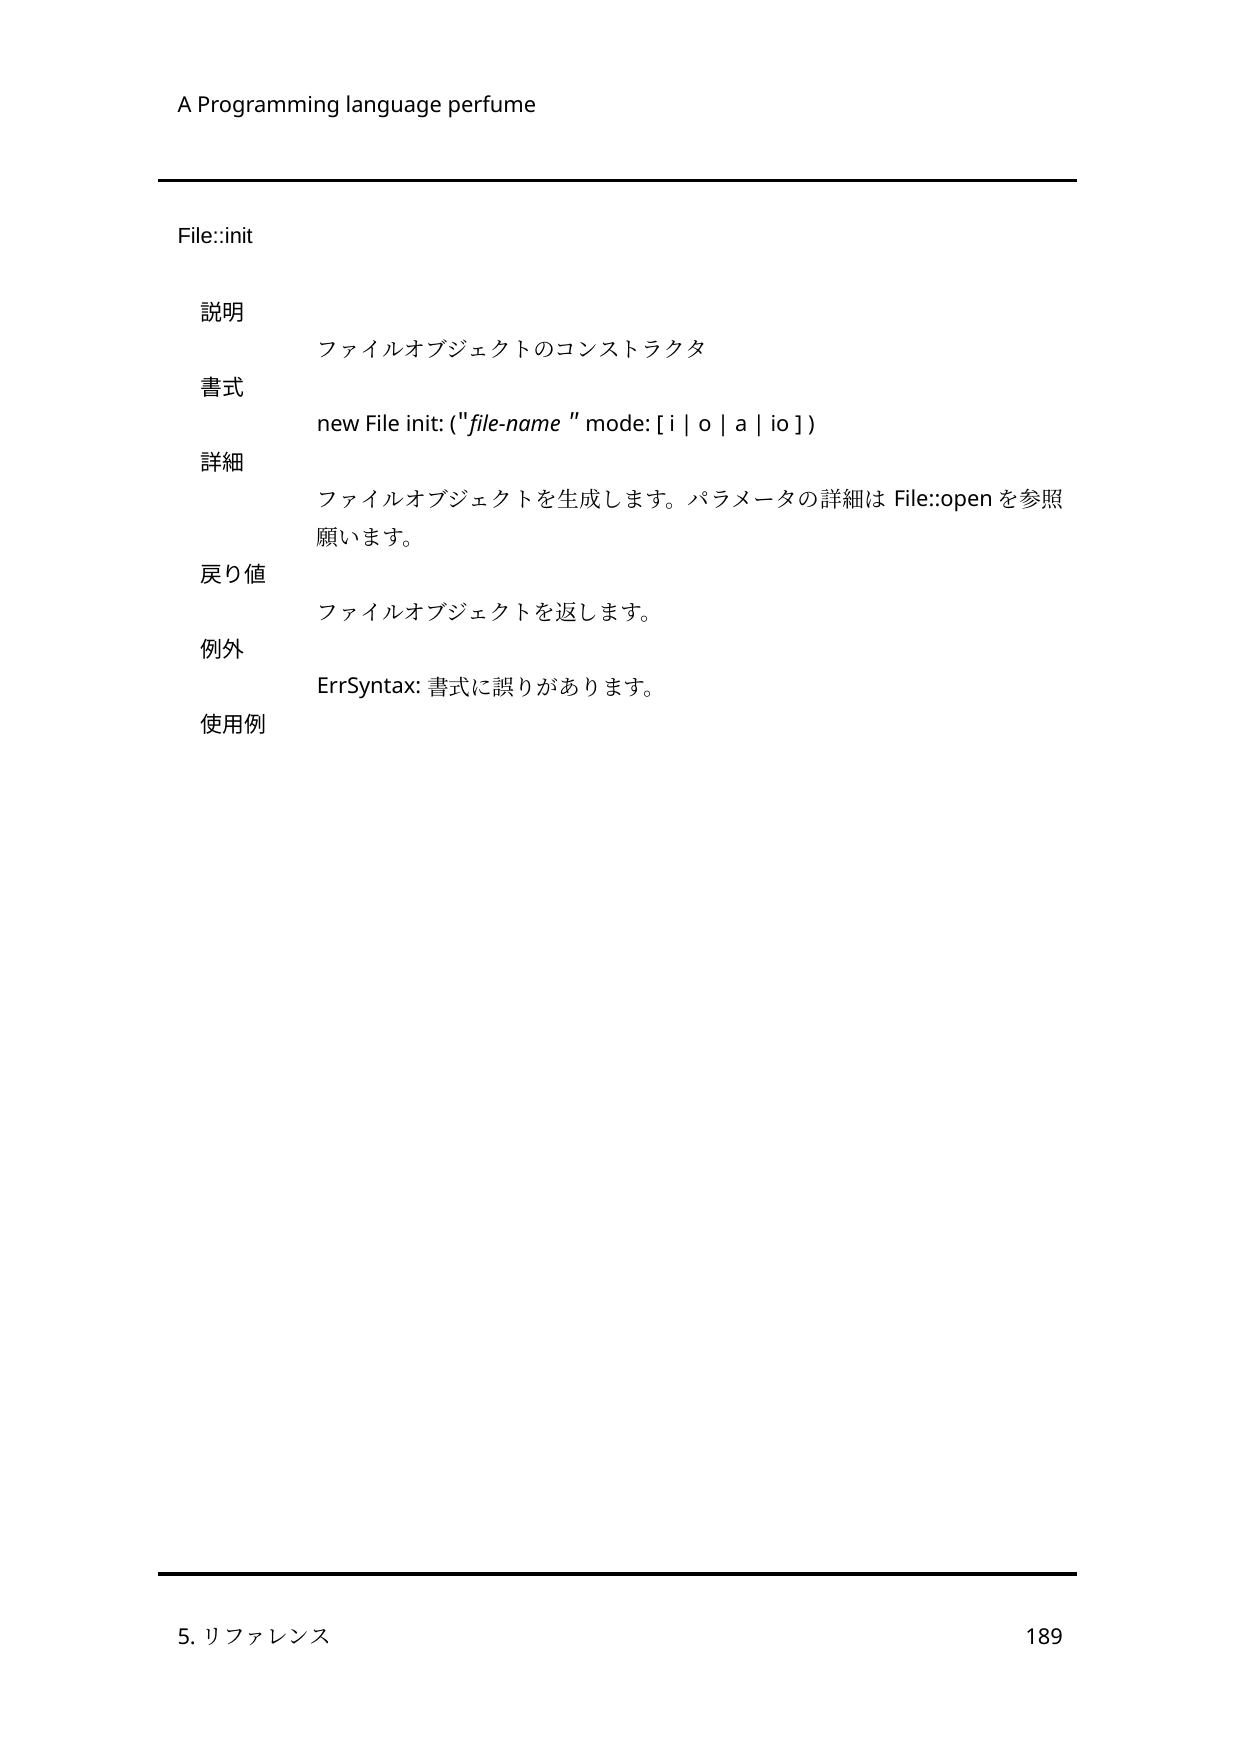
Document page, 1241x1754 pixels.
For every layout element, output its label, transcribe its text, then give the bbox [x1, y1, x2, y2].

table_cell 書式 [200, 367, 317, 442]
subtitle File::init [177, 217, 1063, 254]
table_cell [317, 704, 1063, 779]
table_cell 詳細 [200, 442, 317, 554]
table_cell ファイルオブジェクトを返します。 [317, 554, 1063, 629]
table_cell 使用例 [200, 704, 317, 779]
table_header ファイルオブジェクトのコンストラクタ [317, 292, 1063, 367]
table_cell 例外 [200, 629, 317, 704]
table_cell 戻り値 [200, 554, 317, 629]
table_cell ファイルオブジェクトを生成します。パラメータの詳細は File::openを参照願います。 [317, 442, 1063, 554]
table_cell ErrSyntax: 書式に誤りがあります。 [317, 629, 1063, 704]
table_header 説明 [200, 292, 317, 367]
table_cell new File init: ("file-name " mode: [ i | o | a | io ] ) [317, 367, 1063, 442]
